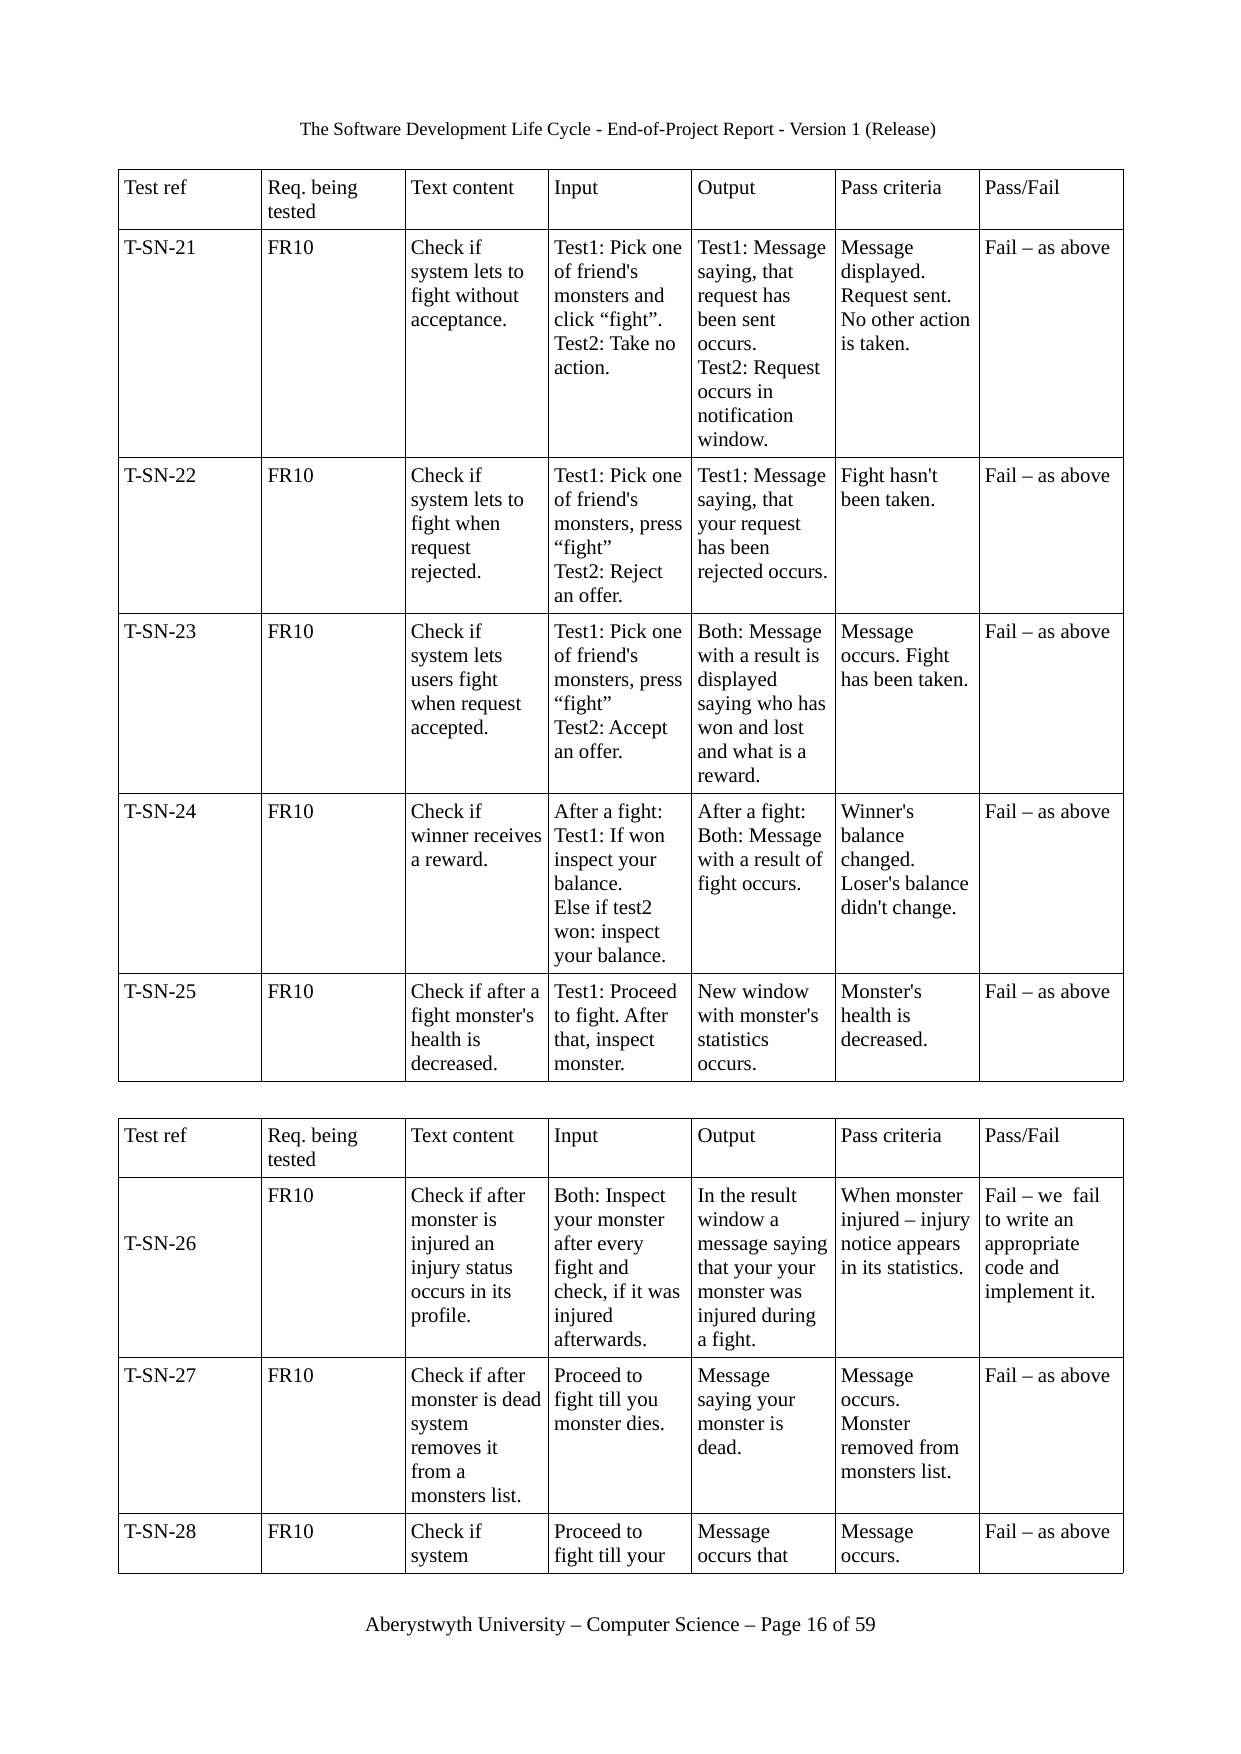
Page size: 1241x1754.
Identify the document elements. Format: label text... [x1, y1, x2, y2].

table_header Test ref [119, 1119, 261, 1177]
table_cell Check if after monster is injured an injury status occurs in its profile. [406, 1178, 548, 1357]
table_cell Fail – as above [980, 230, 1123, 457]
table_cell Test1: Pick one of friend's monsters, press “fight” Test2: Accept an offer. [549, 614, 691, 793]
table_cell Both: Message with a result is displayed saying who has won and lost and what is a reward. [692, 614, 835, 793]
table_cell Message occurs. Monster removed from monsters list. [836, 1358, 979, 1513]
table_cell Fail – we fail to write an appropriate code and implement it. [980, 1178, 1123, 1357]
table_cell Proceed to fight till your [549, 1514, 691, 1573]
table_cell T-SN-25 [119, 974, 261, 1081]
table_header Output [692, 170, 835, 229]
table_cell Message saying your monster is dead. [692, 1358, 835, 1513]
table_cell Check if system lets to fight without acceptance. [406, 230, 548, 457]
table_header Req. being tested [262, 1119, 405, 1177]
table_header Output [692, 1119, 835, 1177]
table_cell Winner's balance changed. Loser's balance didn't change. [836, 794, 979, 973]
table_cell When monster injured – injury notice appears in its statistics. [836, 1178, 979, 1357]
table_cell After a fight: Test1: If won inspect your balance. Else if test2 won: inspect your balance. [549, 794, 691, 973]
table_cell Test1: Pick one of friend's monsters and click “fight”. Test2: Take no action. [549, 230, 691, 457]
table_header Pass/Fail [980, 170, 1123, 229]
table_cell Message occurs. [836, 1514, 979, 1573]
table_cell Check if after monster is dead system removes it from a monsters list. [406, 1358, 548, 1513]
table_cell Test1: Pick one of friend's monsters, press “fight” Test2: Reject an offer. [549, 458, 691, 613]
table_cell Test1: Message saying, that your request has been rejected occurs. [692, 458, 835, 613]
table_cell T-SN-28 [119, 1514, 261, 1573]
table_cell FR10 [262, 1358, 405, 1513]
table_cell FR10 [262, 794, 405, 973]
table_header Text content [406, 1119, 548, 1177]
table_cell Fail – as above [980, 974, 1123, 1081]
table_cell T-SN-26 [119, 1178, 261, 1357]
table_cell Monster's health is decreased. [836, 974, 979, 1081]
table_cell Proceed to fight till you monster dies. [549, 1358, 691, 1513]
table_header Input [549, 170, 691, 229]
table_cell T-SN-24 [119, 794, 261, 973]
table_cell Fail – as above [980, 1514, 1123, 1573]
table_cell Test1: Proceed to fight. After that, inspect monster. [549, 974, 691, 1081]
table_cell Test1: Message saying, that request has been sent occurs. Test2: Request occurs in notification window. [692, 230, 835, 457]
table_header Req. being tested [262, 170, 405, 229]
table_cell FR10 [262, 974, 405, 1081]
table_header Test ref [119, 170, 261, 229]
table_cell Check if winner receives a reward. [406, 794, 548, 973]
table_cell Fail – as above [980, 458, 1123, 613]
table_cell After a fight: Both: Message with a result of fight occurs. [692, 794, 835, 973]
table_cell T-SN-22 [119, 458, 261, 613]
table_cell FR10 [262, 230, 405, 457]
table_cell Both: Inspect your monster after every fight and check, if it was injured afterwards. [549, 1178, 691, 1357]
table_cell Message occurs. Fight has been taken. [836, 614, 979, 793]
table_header Pass/Fail [980, 1119, 1123, 1177]
table_cell Message displayed. Request sent. No other action is taken. [836, 230, 979, 457]
table_cell FR10 [262, 1514, 405, 1573]
table_cell Check if system lets users fight when request accepted. [406, 614, 548, 793]
table_cell FR10 [262, 614, 405, 793]
table_cell T-SN-23 [119, 614, 261, 793]
table_cell In the result window a message saying that your your monster was injured during a fight. [692, 1178, 835, 1357]
table_cell Check if system lets to fight when request rejected. [406, 458, 548, 613]
table_cell Fail – as above [980, 1358, 1123, 1513]
table_header Pass criteria [836, 170, 979, 229]
table_cell Check if after a fight monster's health is decreased. [406, 974, 548, 1081]
table_cell Fail – as above [980, 614, 1123, 793]
table_cell Fight hasn't been taken. [836, 458, 979, 613]
table_cell Check if system [406, 1514, 548, 1573]
table_cell New window with monster's statistics occurs. [692, 974, 835, 1081]
table_cell FR10 [262, 1178, 405, 1357]
table_cell T-SN-27 [119, 1358, 261, 1513]
table_cell T-SN-21 [119, 230, 261, 457]
table_header Pass criteria [836, 1119, 979, 1177]
table_header Text content [406, 170, 548, 229]
table_cell Message occurs that [692, 1514, 835, 1573]
table_cell Fail – as above [980, 794, 1123, 973]
table_header Input [549, 1119, 691, 1177]
table_cell FR10 [262, 458, 405, 613]
